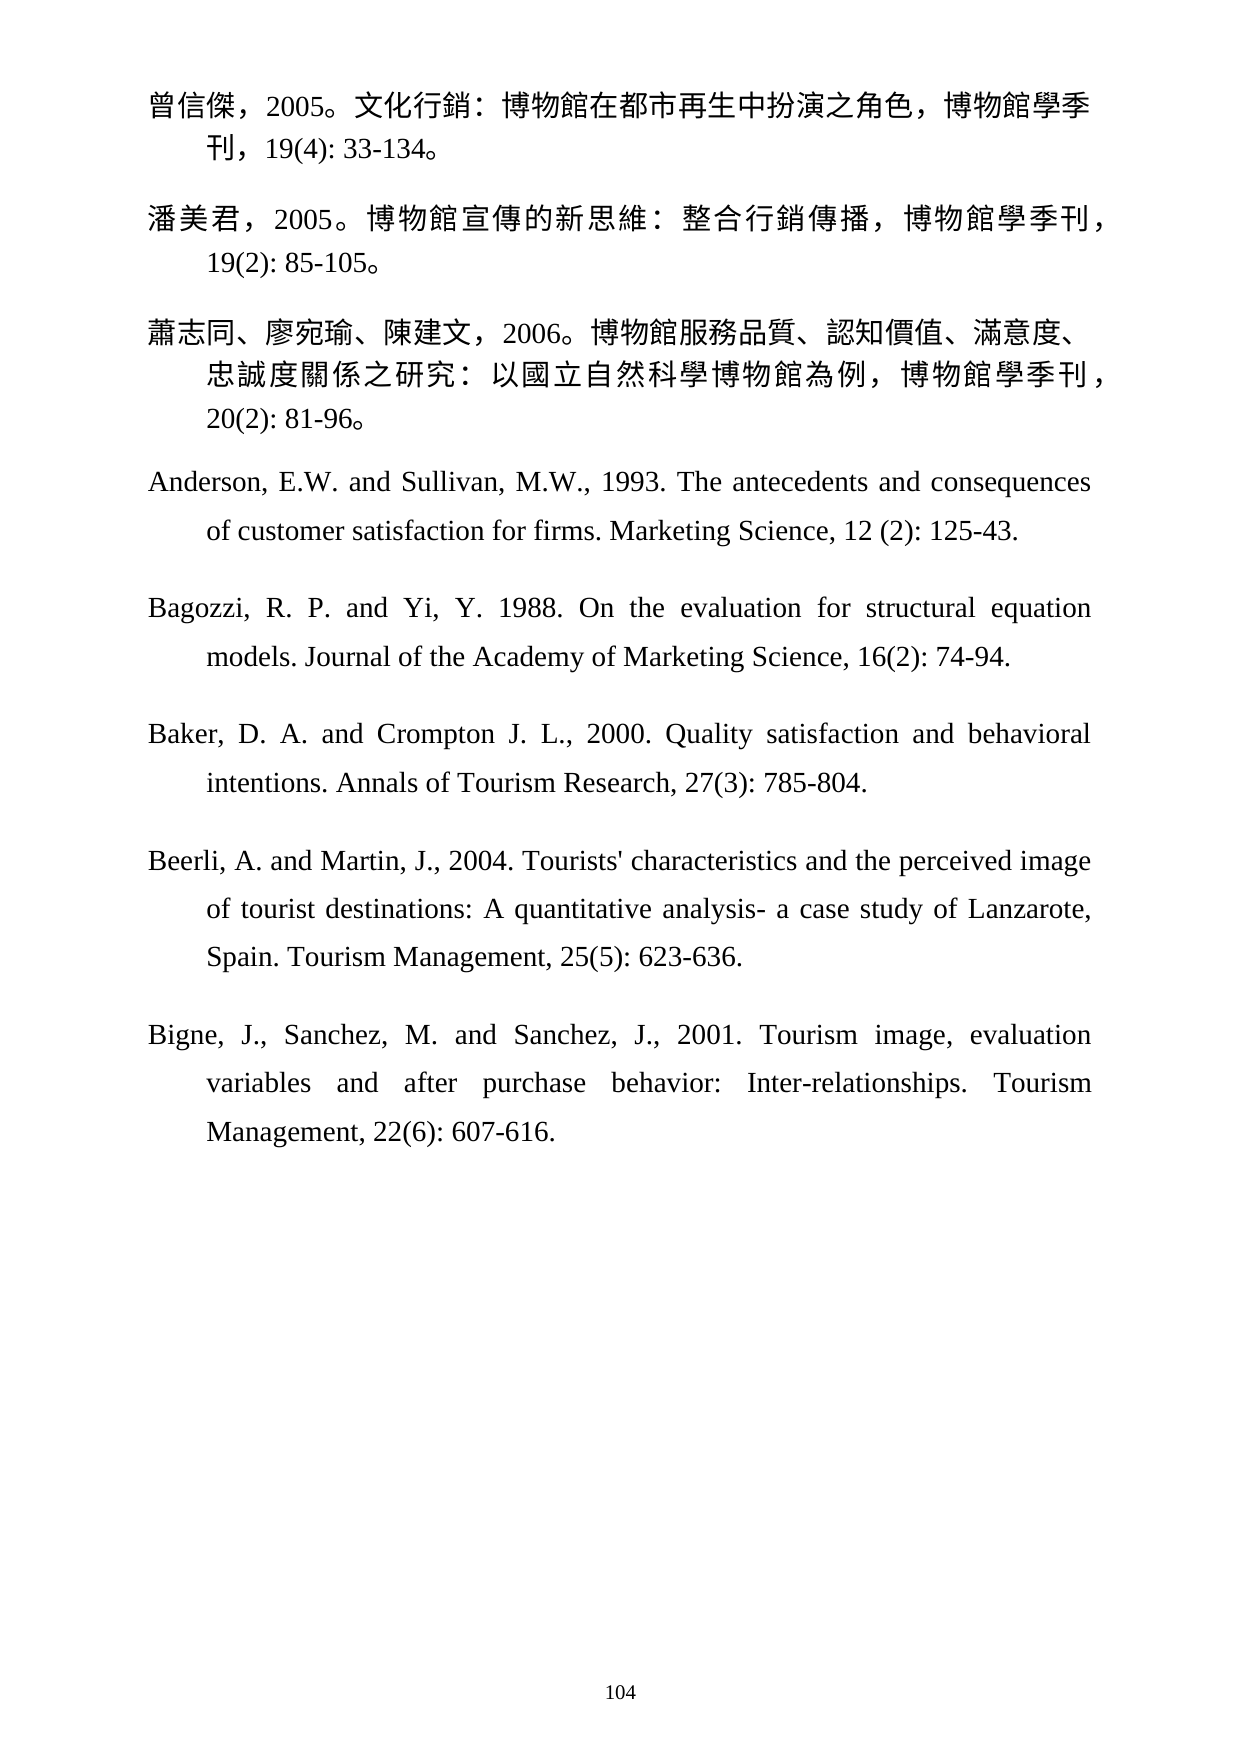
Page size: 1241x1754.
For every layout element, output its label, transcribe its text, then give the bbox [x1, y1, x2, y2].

text Baker, D. A. and Crompton J. L., 2000. Quality satisfaction and behavioral intentions. Annals of Tourism Research, 27(3): 785-804. [148, 718, 1092, 798]
text Bigne, J., Sanchez, M. and Sanchez, J., 2001. Tourism image, evaluation variables and after purchase behavior: Inter-relationships. Tourism Management, 22(6): 607-616. [148, 1018, 1092, 1147]
text 蕭志同、廖宛瑜、陳建文，2006。博物館服務品質、認知價值、滿意度、忠誠度關係之研究：以國立自然科學博物館為例，博物館學季刊，20(2): 81-96。 [148, 310, 1092, 437]
text 曾信傑，2005。文化行銷：博物館在都市再生中扮演之角色，博物館學季刊，19(4): 33-134。 [148, 82, 1092, 167]
text 潘美君，2005。博物館宣傳的新思維：整合行銷傳播，博物館學季刊，19(2): 85-105。 [148, 196, 1092, 281]
text Anderson, E.W. and Sullivan, M.W., 1993. The antecedents and consequences of customer satisfaction for firms. Marketing Science, 12 (2): 125-43. [148, 466, 1092, 546]
text Beerli, A. and Martin, J., 2004. Tourists' characteristics and the perceived image of tourist destinations: A quantitative analysis- a case study of Lanzarote, Spain. Tourism Management, 25(5): 623-636. [148, 844, 1092, 973]
text Bagozzi, R. P. and Yi, Y. 1988. On the evaluation for structural equation models. Journal of the Academy of Marketing Science, 16(2): 74-94. [148, 592, 1092, 672]
